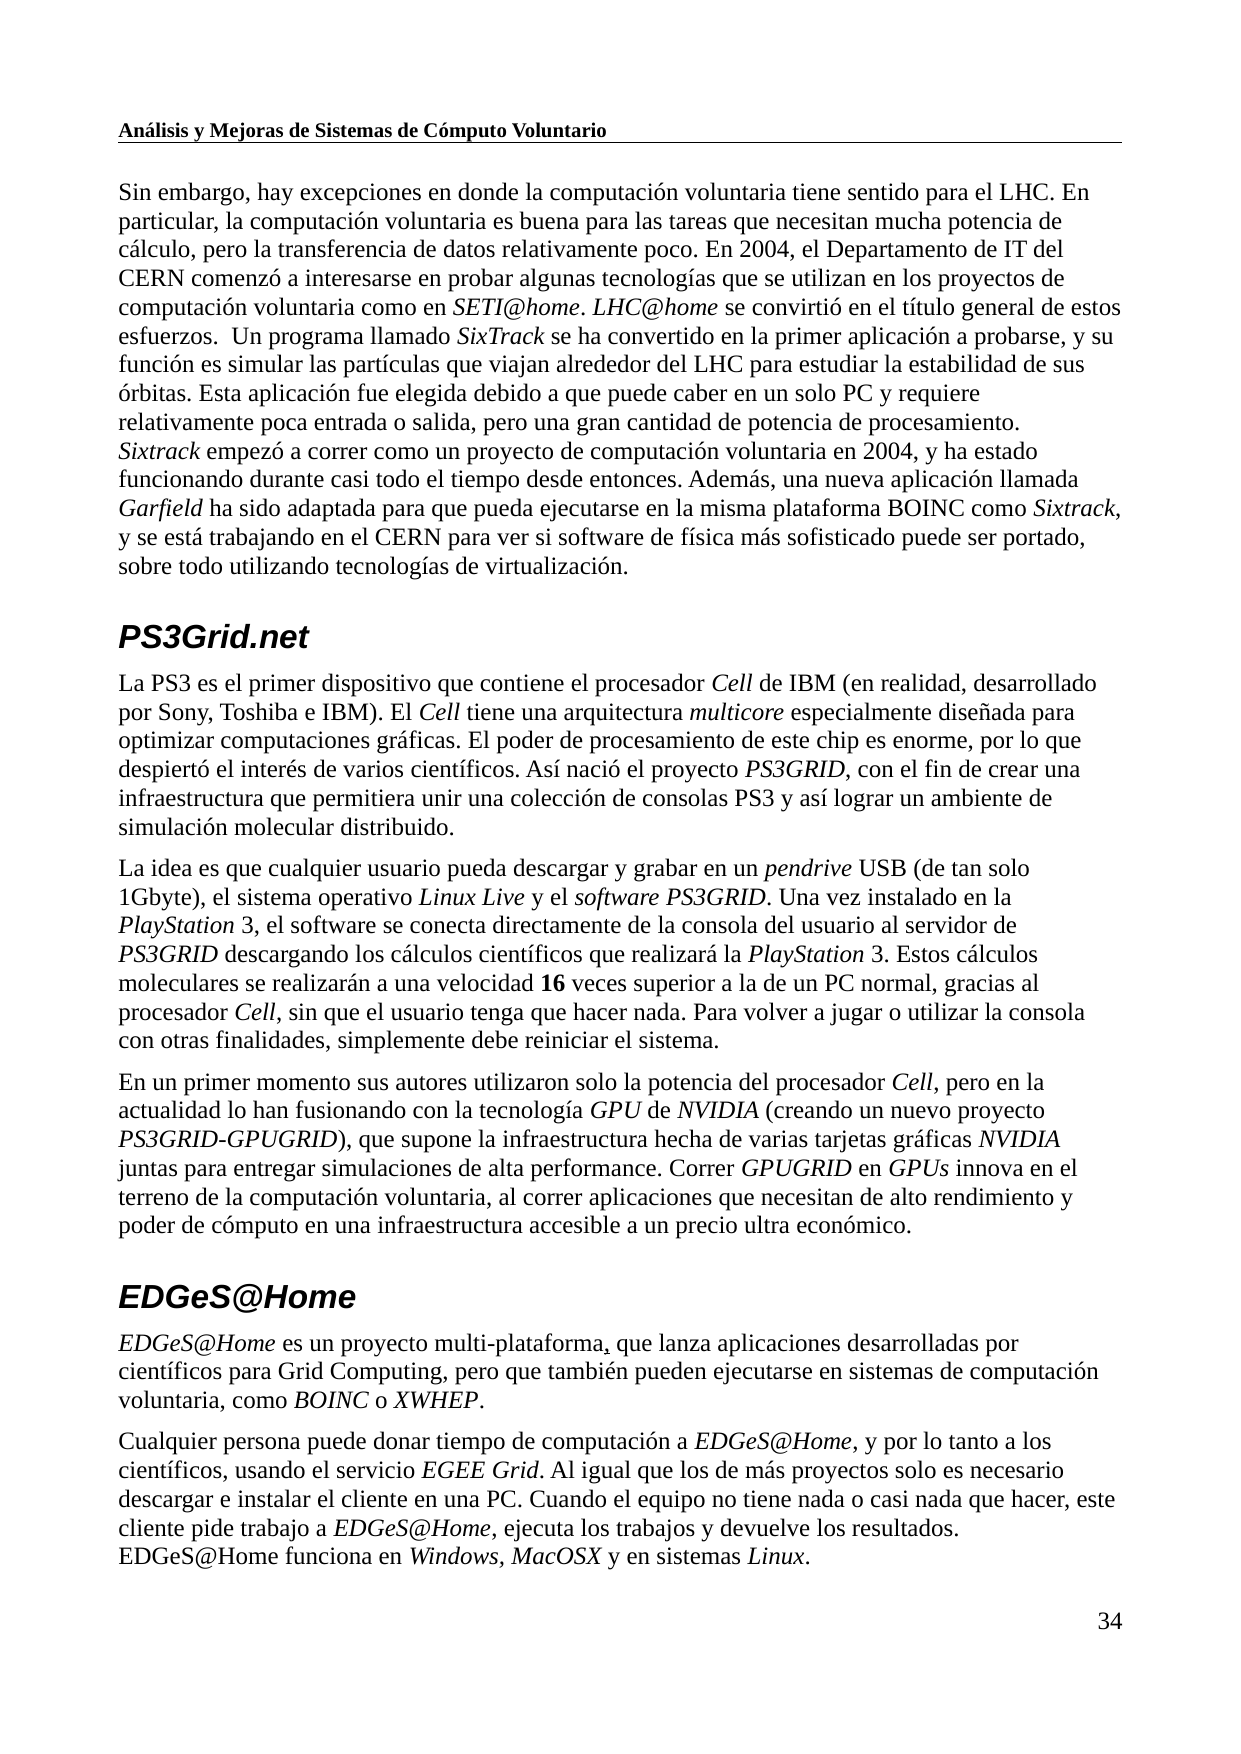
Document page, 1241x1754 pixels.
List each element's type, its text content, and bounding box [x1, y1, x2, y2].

text La PS3 es el primer dispositivo que contiene el procesador Cell de IBM (en realidad, desarrollado por Sony, Toshiba e IBM). El Cell tiene una arquitectura multicore especialmente diseñada para optimizar computaciones gráficas. El poder de procesamiento de este chip es enorme, por lo que despiertó el interés de varios científicos. Así nació el proyecto PS3GRID, con el fin de crear una infraestructura que permitiera unir una colección de consolas PS3 y así lograr un ambiente de simulación molecular distribuido. [118, 668, 1122, 841]
text EDGeS@Home es un proyecto multi-plataforma, que lanza aplicaciones desarrolladas por científicos para Grid Computing, pero que también pueden ejecutarse en sistemas de computación voluntaria, como BOINC o XWHEP. [118, 1328, 1122, 1414]
text La idea es que cualquier usuario pueda descargar y grabar en un pendrive USB (de tan solo 1Gbyte), el sistema operativo Linux Live y el software PS3GRID. Una vez instalado en la PlayStation 3, el software se conecta directamente de la consola del usuario al servidor de PS3GRID descargando los cálculos científicos que realizará la PlayStation 3. Estos cálculos moleculares se realizarán a una velocidad 16 veces superior a la de un PC normal, gracias al procesador Cell, sin que el usuario tenga que hacer nada. Para volver a jugar o utilizar la consola con otras finalidades, simplemente debe reiniciar el sistema. [118, 853, 1122, 1054]
subtitle EDGeS@Home [118, 1277, 1122, 1315]
subtitle PS3Grid.net [118, 617, 1122, 656]
text Cualquier persona puede donar tiempo de computación a EDGeS@Home, y por lo tanto a los científicos, usando el servicio EGEE Grid. Al igual que los de más proyectos solo es necesario descargar e instalar el cliente en una PC. Cuando el equipo no tiene nada o casi nada que hacer, este cliente pide trabajo a EDGeS@Home, ejecuta los trabajos y devuelve los resultados. EDGeS@Home funciona en Windows, MacOSX y en sistemas Linux. [118, 1426, 1122, 1570]
text En un primer momento sus autores utilizaron solo la potencia del procesador Cell, pero en la actualidad lo han fusionando con la tecnología GPU de NVIDIA (creando un nuevo proyecto PS3GRID-GPUGRID), que supone la infraestructura hecha de varias tarjetas gráficas NVIDIA juntas para entregar simulaciones de alta performance. Correr GPUGRID en GPUs innova en el terreno de la computación voluntaria, al correr aplicaciones que necesitan de alto rendimiento y poder de cómputo en una infraestructura accesible a un precio ultra económico. [118, 1067, 1122, 1239]
text Sin embargo, hay excepciones en donde la computación voluntaria tiene sentido para el LHC. En particular, la computación voluntaria es buena para las tareas que necesitan mucha potencia de cálculo, pero la transferencia de datos relativamente poco. En 2004, el Departamento de IT del CERN comenzó a interesarse en probar algunas tecnologías que se utilizan en los proyectos de computación voluntaria como en SETI@home. LHC@home se convirtió en el título general de estos esfuerzos. Un programa llamado SixTrack se ha convertido en la primer aplicación a probarse, y su función es simular las partículas que viajan alrededor del LHC para estudiar la estabilidad de sus órbitas. Esta aplicación fue elegida debido a que puede caber en un solo PC y requiere relativamente poca entrada o salida, pero una gran cantidad de potencia de procesamiento. Sixtrack empezó a correr como un proyecto de computación voluntaria en 2004, y ha estado funcionando durante casi todo el tiempo desde entonces. Además, una nueva aplicación llamada Garfield ha sido adaptada para que pueda ejecutarse en la misma plataforma BOINC como Sixtrack, y se está trabajando en el CERN para ver si software de física más sofisticado puede ser portado, sobre todo utilizando tecnologías de virtualización. [118, 177, 1122, 579]
